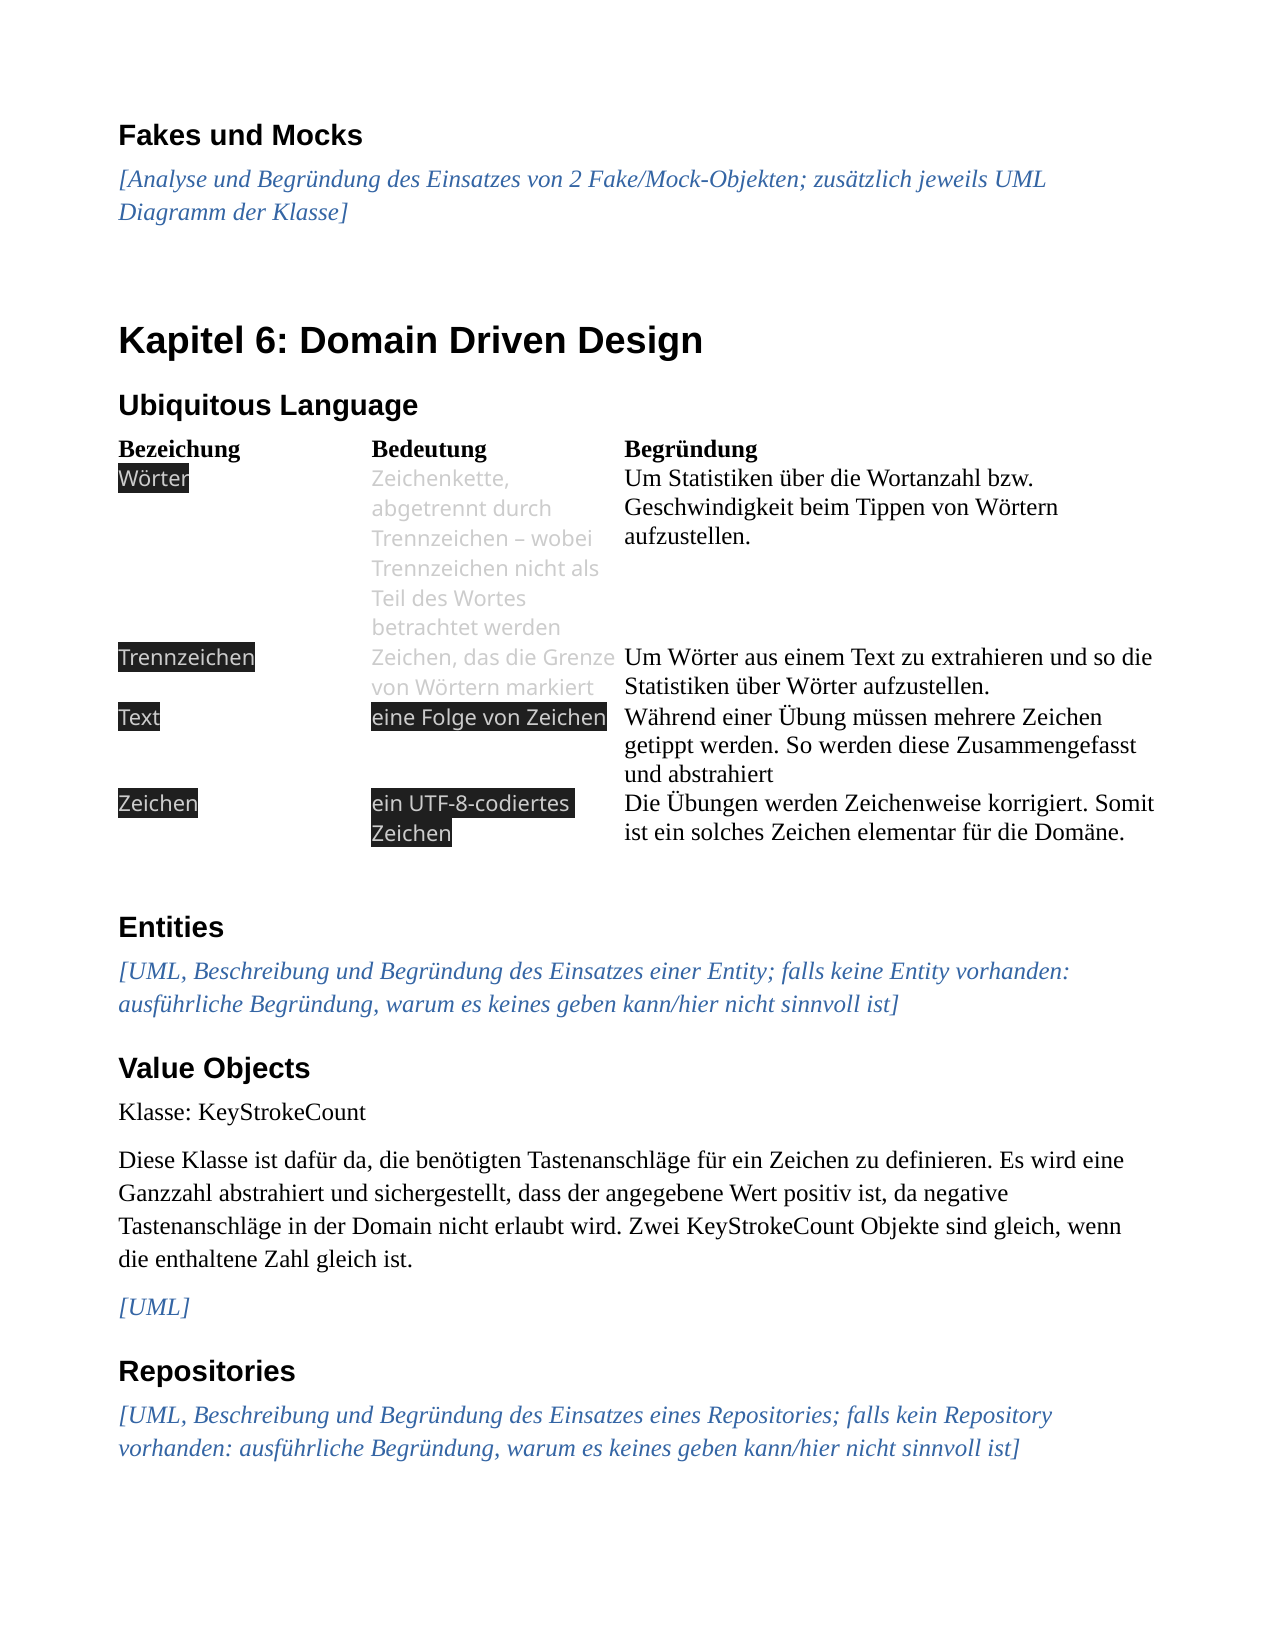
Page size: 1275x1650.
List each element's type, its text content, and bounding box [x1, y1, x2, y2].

text Klasse: KeyStrokeCount [118, 1097, 1157, 1126]
table_cell Um Statistiken über die Wortanzahl bzw. Geschwindigkeit beim Tippen von Wörtern aufzustellen. [624, 463, 1157, 642]
table_cell Text [118, 702, 371, 788]
subtitle Fakes und Mocks [118, 118, 1157, 152]
table_cell eine Folge von Zeichen [371, 702, 624, 788]
table_header Bezeichung [118, 435, 371, 463]
subtitle Ubiquitous Language [118, 388, 1157, 422]
table_cell Die Übungen werden Zeichenweise korrigiert. Somit ist ein solches Zeichen elementar für die Domäne. [624, 788, 1157, 847]
subtitle Value Objects [118, 1051, 1157, 1085]
text [Analyse und Begründung des Einsatzes von 2 Fake/Mock-Objekten; zusätzlich jeweils UML Diagramm der Klasse] [118, 164, 1157, 226]
text [UML, Beschreibung und Begründung des Einsatzes eines Repositories; falls kein Repository vorhanden: ausführliche Begründung, warum es keines geben kann/hier nicht sinnvoll ist] [118, 1400, 1157, 1462]
text [UML] [118, 1292, 1157, 1320]
table_cell Während einer Übung müssen mehrere Zeichen getippt werden. So werden diese Zusammengefasst und abstrahiert [624, 702, 1157, 788]
text [UML, Beschreibung und Begründung des Einsatzes einer Entity; falls keine Entity vorhanden: ausführliche Begründung, warum es keines geben kann/hier nicht sinnvoll ist] [118, 956, 1157, 1018]
table_cell Zeichen, das die Grenze von Wörtern markiert [371, 642, 624, 702]
table_cell Um Wörter aus einem Text zu extrahieren und so die Statistiken über Wörter aufzustellen. [624, 642, 1157, 702]
subtitle Repositories [118, 1354, 1157, 1388]
table_cell Wörter [118, 463, 371, 642]
table_cell ein UTF-8-codiertes Zeichen [371, 788, 624, 847]
subtitle Entities [118, 910, 1157, 943]
subtitle Kapitel 6: Domain Driven Design [118, 318, 1157, 361]
table_cell Zeichenkette, abgetrennt durch Trennzeichen – wobei Trennzeichen nicht als Teil des Wortes betrachtet werden [371, 463, 624, 642]
text Diese Klasse ist dafür da, die benötigten Tastenanschläge für ein Zeichen zu definieren. Es wird eine Ganzzahl abstrahiert und sichergestellt, dass der angegebene Wert positiv ist, da negative Tastenanschläge in der Domain nicht erlaubt wird. Zwei KeyStrokeCount Objekte sind gleich, wenn die enthaltene Zahl gleich ist. [118, 1145, 1157, 1273]
table_cell Trennzeichen [118, 642, 371, 702]
table_header Bedeutung [371, 435, 624, 463]
table_header Begründung [624, 435, 1157, 463]
table_cell Zeichen [118, 788, 371, 847]
